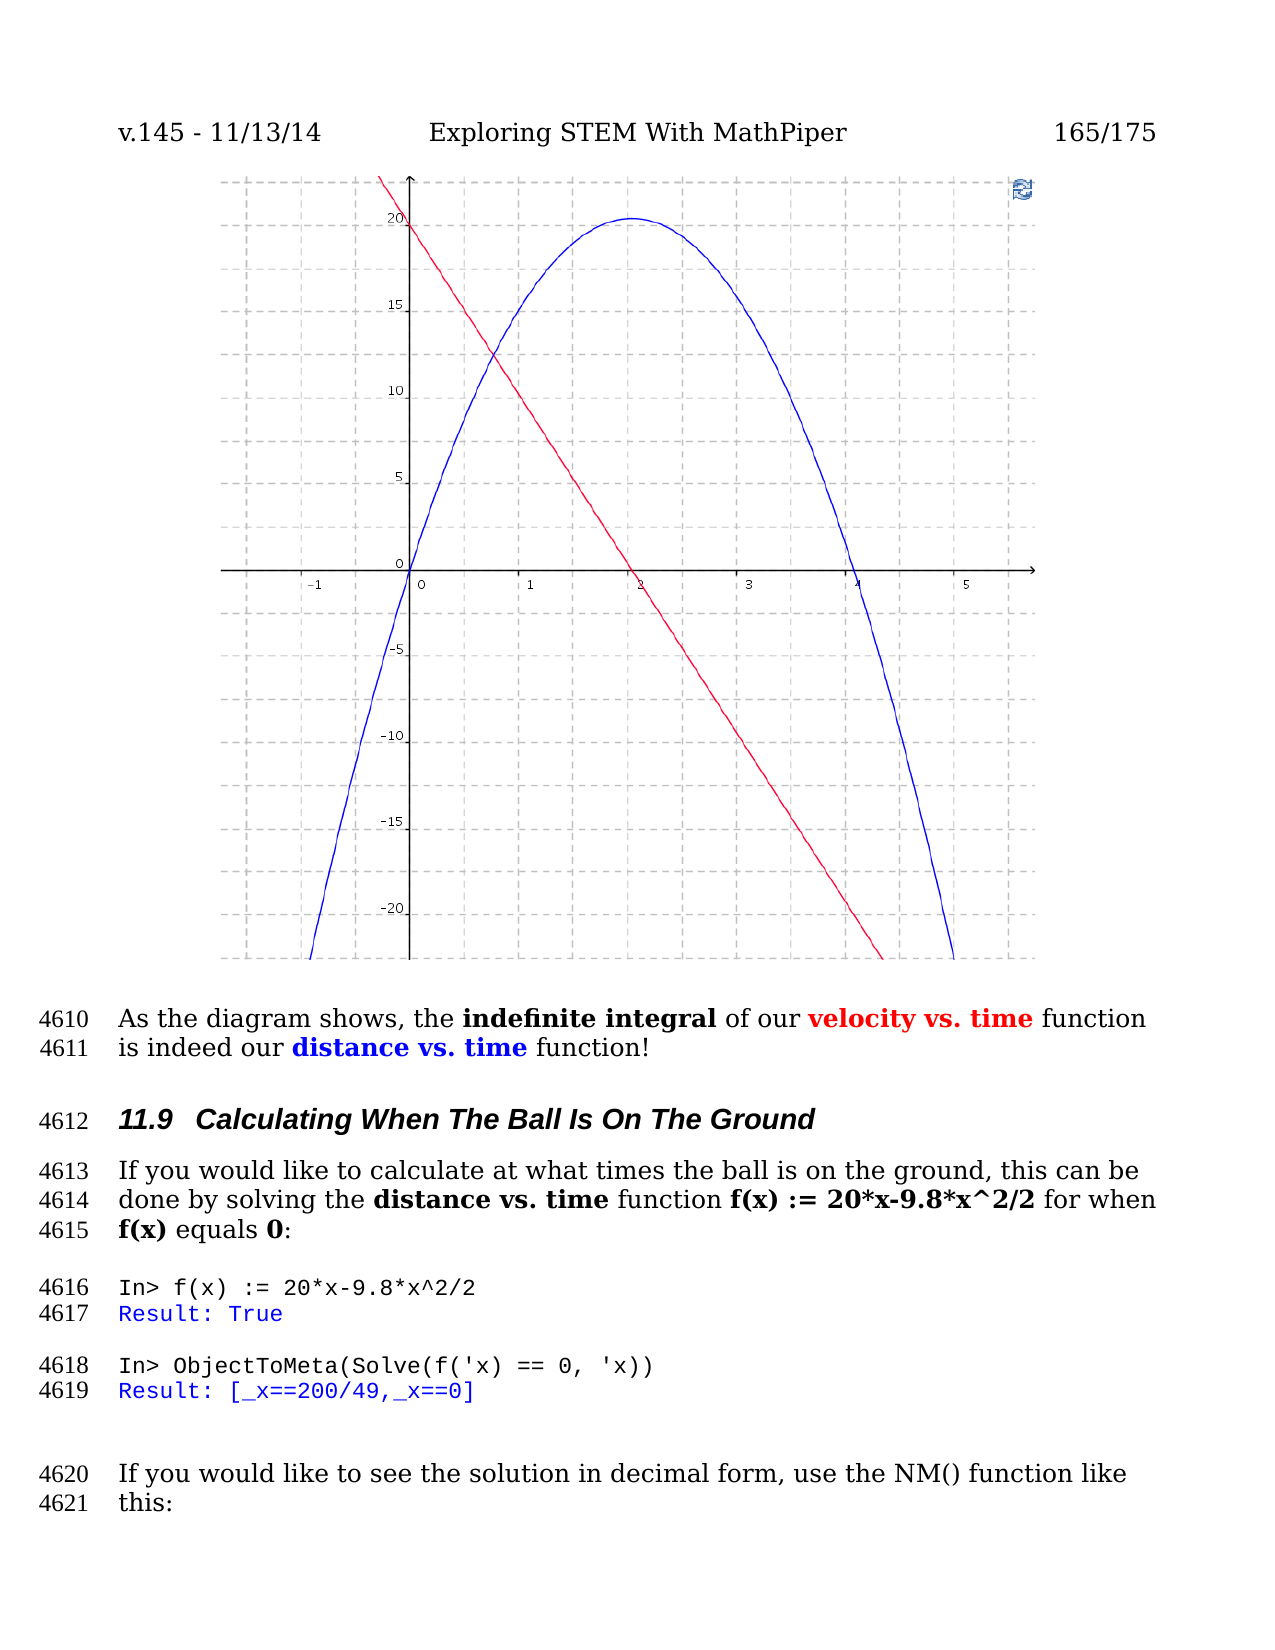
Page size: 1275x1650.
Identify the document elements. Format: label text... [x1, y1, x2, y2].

text If you would like to see the solution in decimal form, use the NM() function like this: [118, 1459, 1157, 1517]
text As the diagram shows, the indefinite integral of our velocity vs. time function is indeed our distance vs. time function! [118, 1004, 1157, 1063]
text If you would like to calculate at what times the ball is on the ground, this can be done by solving the distance vs. time function f(x) := 20*x-9.8*x^2/2 for when f(x) equals 0: [118, 1156, 1157, 1244]
picture [220, 176, 1035, 960]
text Result: True [118, 1302, 1157, 1328]
text In> f(x) := 20*x-9.8*x^2/2 [118, 1276, 1157, 1302]
text In> ObjectToMeta(Solve(f('x) == 0, 'x)) [118, 1354, 1157, 1380]
subtitle Calculating When The Ball Is On The Ground [118, 1102, 1157, 1135]
text Result: [_x==200/49,_x==0] [118, 1380, 1157, 1406]
